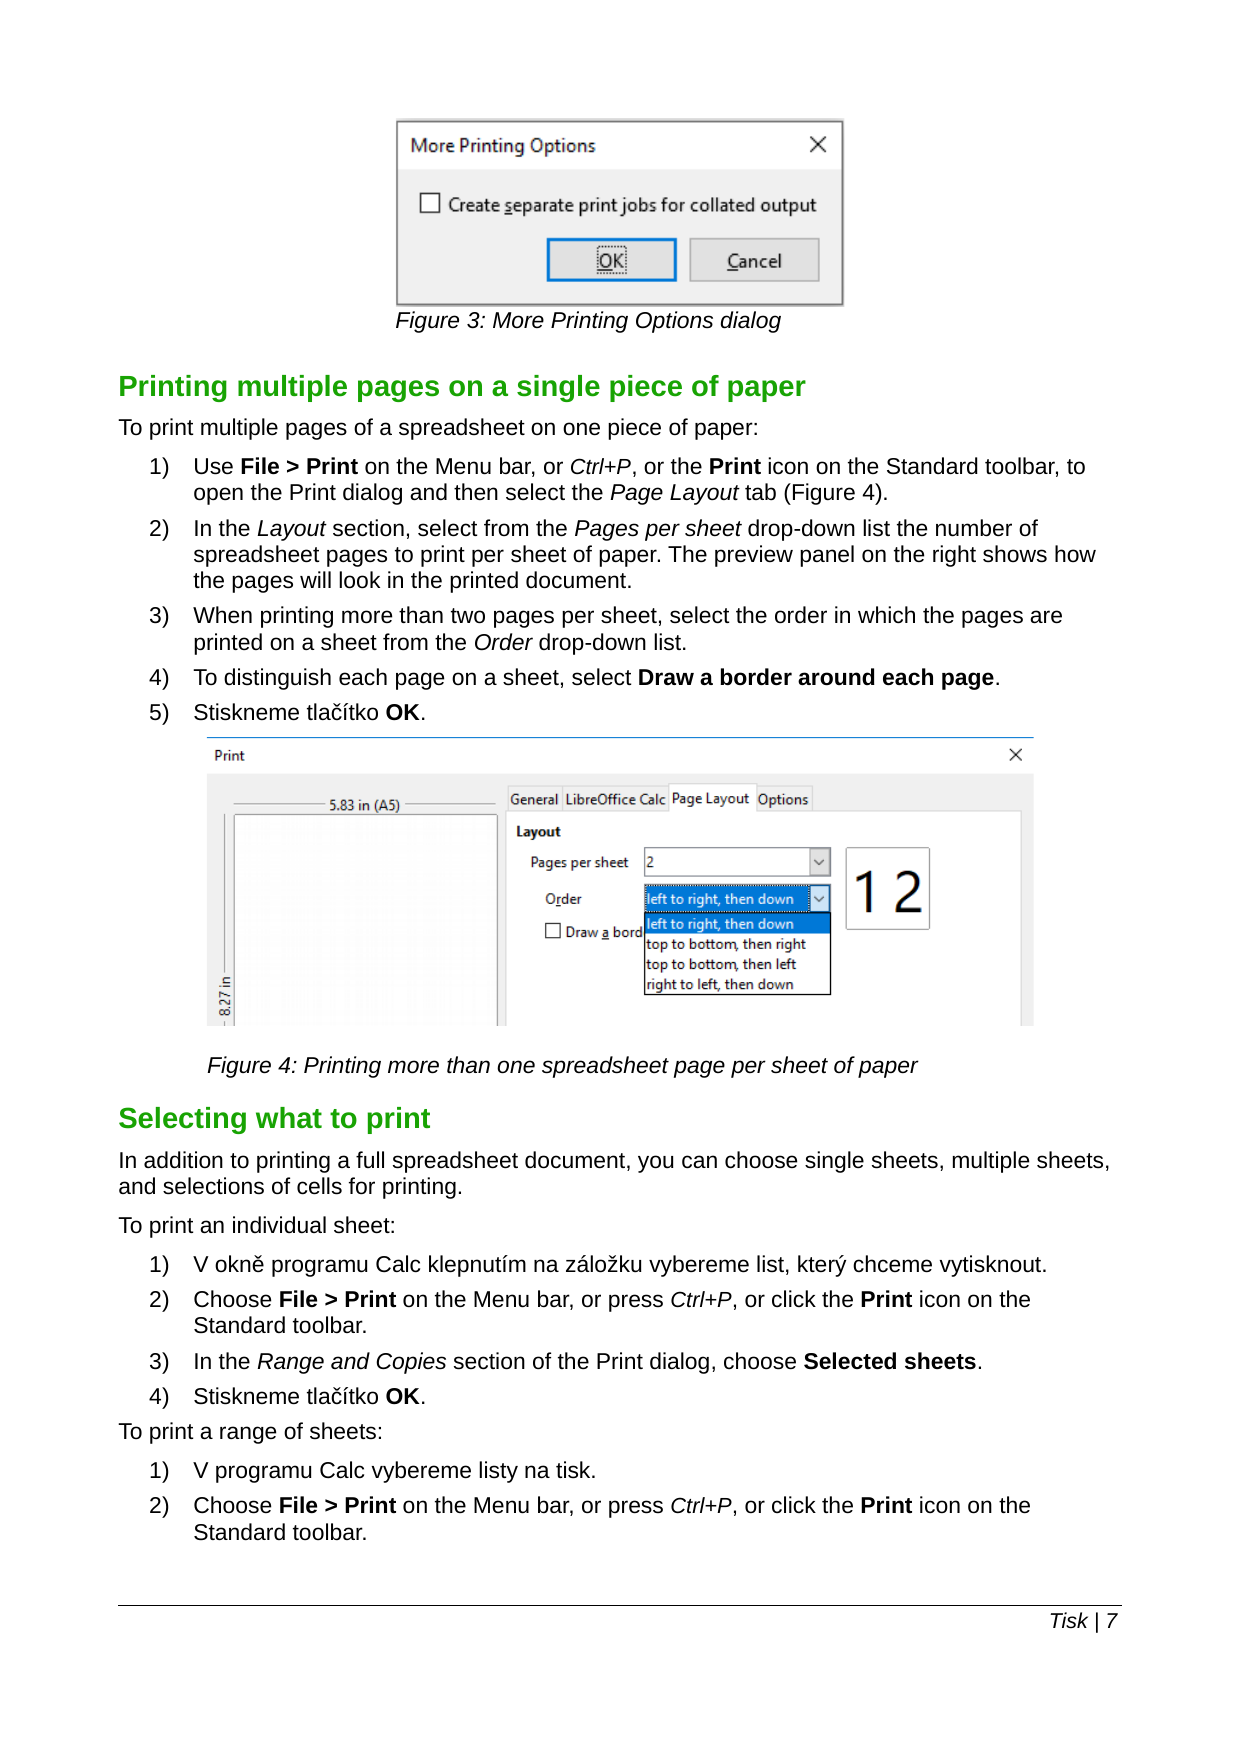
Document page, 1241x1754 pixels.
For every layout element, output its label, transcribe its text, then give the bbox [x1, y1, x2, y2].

picture [395, 118, 845, 307]
text In addition to printing a full spreadsheet document, you can choose single sheets, multiple sheets, and selections of cells for printing. [118, 1147, 1122, 1199]
text To print multiple pages of a spreadsheet on one piece of paper: [118, 414, 1122, 441]
subtitle Selecting what to print [118, 1102, 1122, 1135]
list Stiskneme tlačítko OK. [169, 699, 1122, 726]
text Figure 4: Printing more than one spreadsheet page per sheet of paper [207, 1026, 1033, 1078]
list Stiskneme tlačítko OK. [169, 1383, 1122, 1409]
picture [206, 737, 1034, 1026]
list V programu Calc vybereme listy na tisk. [169, 1457, 1122, 1483]
list To print a range of sheets: [118, 1418, 1122, 1444]
text Figure 3: More Printing Options dialog [395, 307, 845, 333]
list In the Range and Copies section of the Print dialog, choose Selected sheets. [169, 1348, 1122, 1374]
list V okně programu Calc klepnutím na záložku vybereme list, který chceme vytisknout. [169, 1251, 1122, 1277]
list To distinguish each page on a sheet, select Draw a border around each page. [169, 664, 1122, 690]
text To print an individual sheet: [118, 1212, 1122, 1238]
list Choose File > Print on the Menu bar, or press Ctrl+P, or click the Print icon on the Standard toolbar. [169, 1492, 1122, 1545]
list In the Layout section, select from the Pages per sheet drop-down list the number of spreadsheet pages to print per sheet of paper. The preview panel on the right shows how the pages will look in the printed document. [169, 514, 1122, 594]
subtitle Printing multiple pages on a single piece of paper [118, 369, 1122, 402]
list Use File > Print on the Menu bar, or Ctrl+P, or the Print icon on the Standard toolbar, to open the Print dialog and then select the Page Layout tab (Figure 4). [169, 453, 1122, 506]
list When printing more than two pages per sheet, select the order in which the pages are printed on a sheet from the Order drop-down list. [169, 602, 1122, 655]
list Choose File > Print on the Menu bar, or press Ctrl+P, or click the Print icon on the Standard toolbar. [169, 1286, 1122, 1339]
